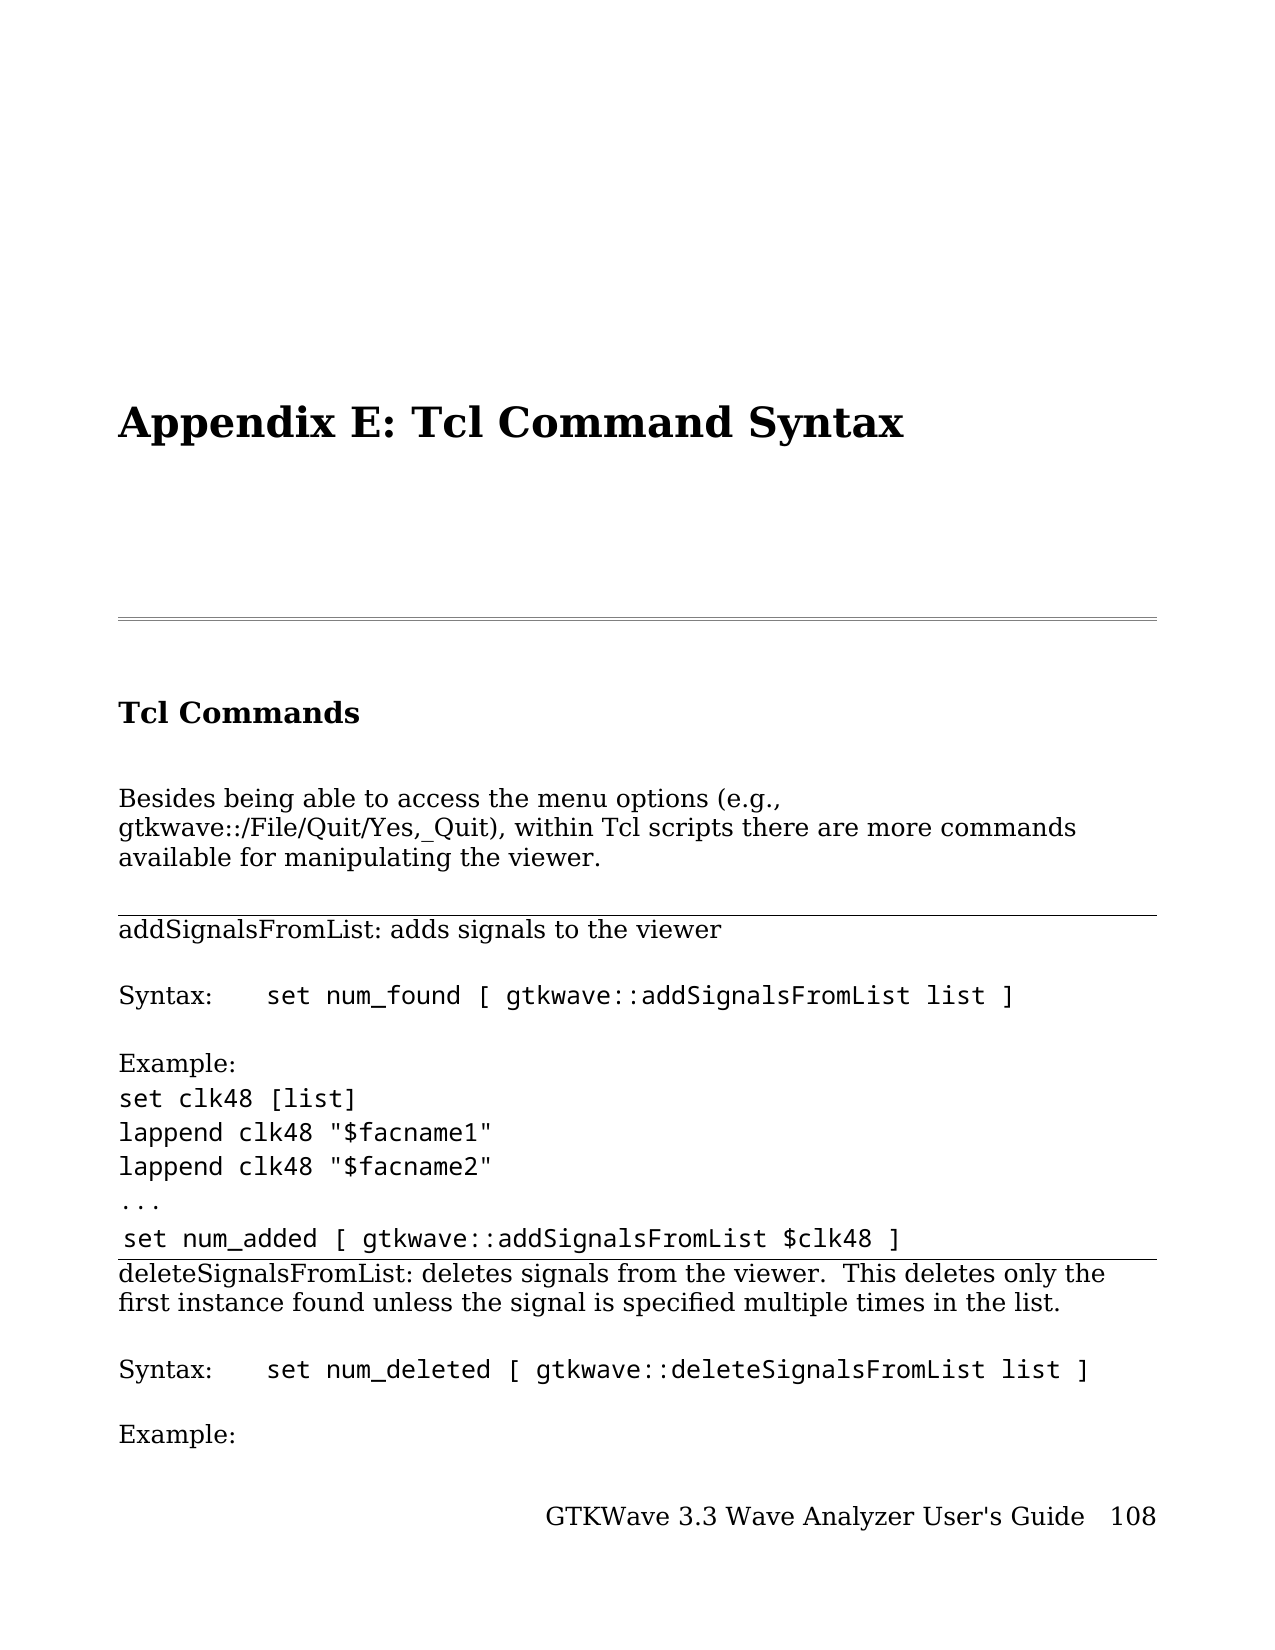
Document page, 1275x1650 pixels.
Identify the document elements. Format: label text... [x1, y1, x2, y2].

text deleteSignalsFromList: deletes signals from the viewer. This deletes only the first instance found unless the signal is specified multiple times in the list. [118, 1260, 1157, 1318]
text Syntax: set num_deleted [ gtkwave::deleteSignalsFromList list ] [118, 1352, 1157, 1386]
text lappend clk48 "$facname1" [118, 1114, 1157, 1148]
text Example: [118, 1420, 1157, 1449]
text lappend clk48 "$facname2" [118, 1148, 1157, 1182]
text addSignalsFromList: adds signals to the viewer [118, 916, 1157, 944]
text Example: [118, 1046, 1157, 1080]
text Appendix E: Tcl Command Syntax [118, 399, 1157, 448]
text set num_added [ gtkwave::addSignalsFromList $clk48 ] [118, 1216, 1157, 1259]
text ... [118, 1182, 1157, 1216]
text set clk48 [list] [118, 1080, 1157, 1114]
text Besides being able to access the menu options (e.g., gtkwave::/File/Quit/Yes,_Quit), within Tcl scripts there are more commands available for manipulating the viewer. [118, 784, 1157, 872]
text Syntax: set num_found [ gtkwave::addSignalsFromList list ] [118, 978, 1157, 1012]
text Tcl Commands [118, 696, 1157, 730]
